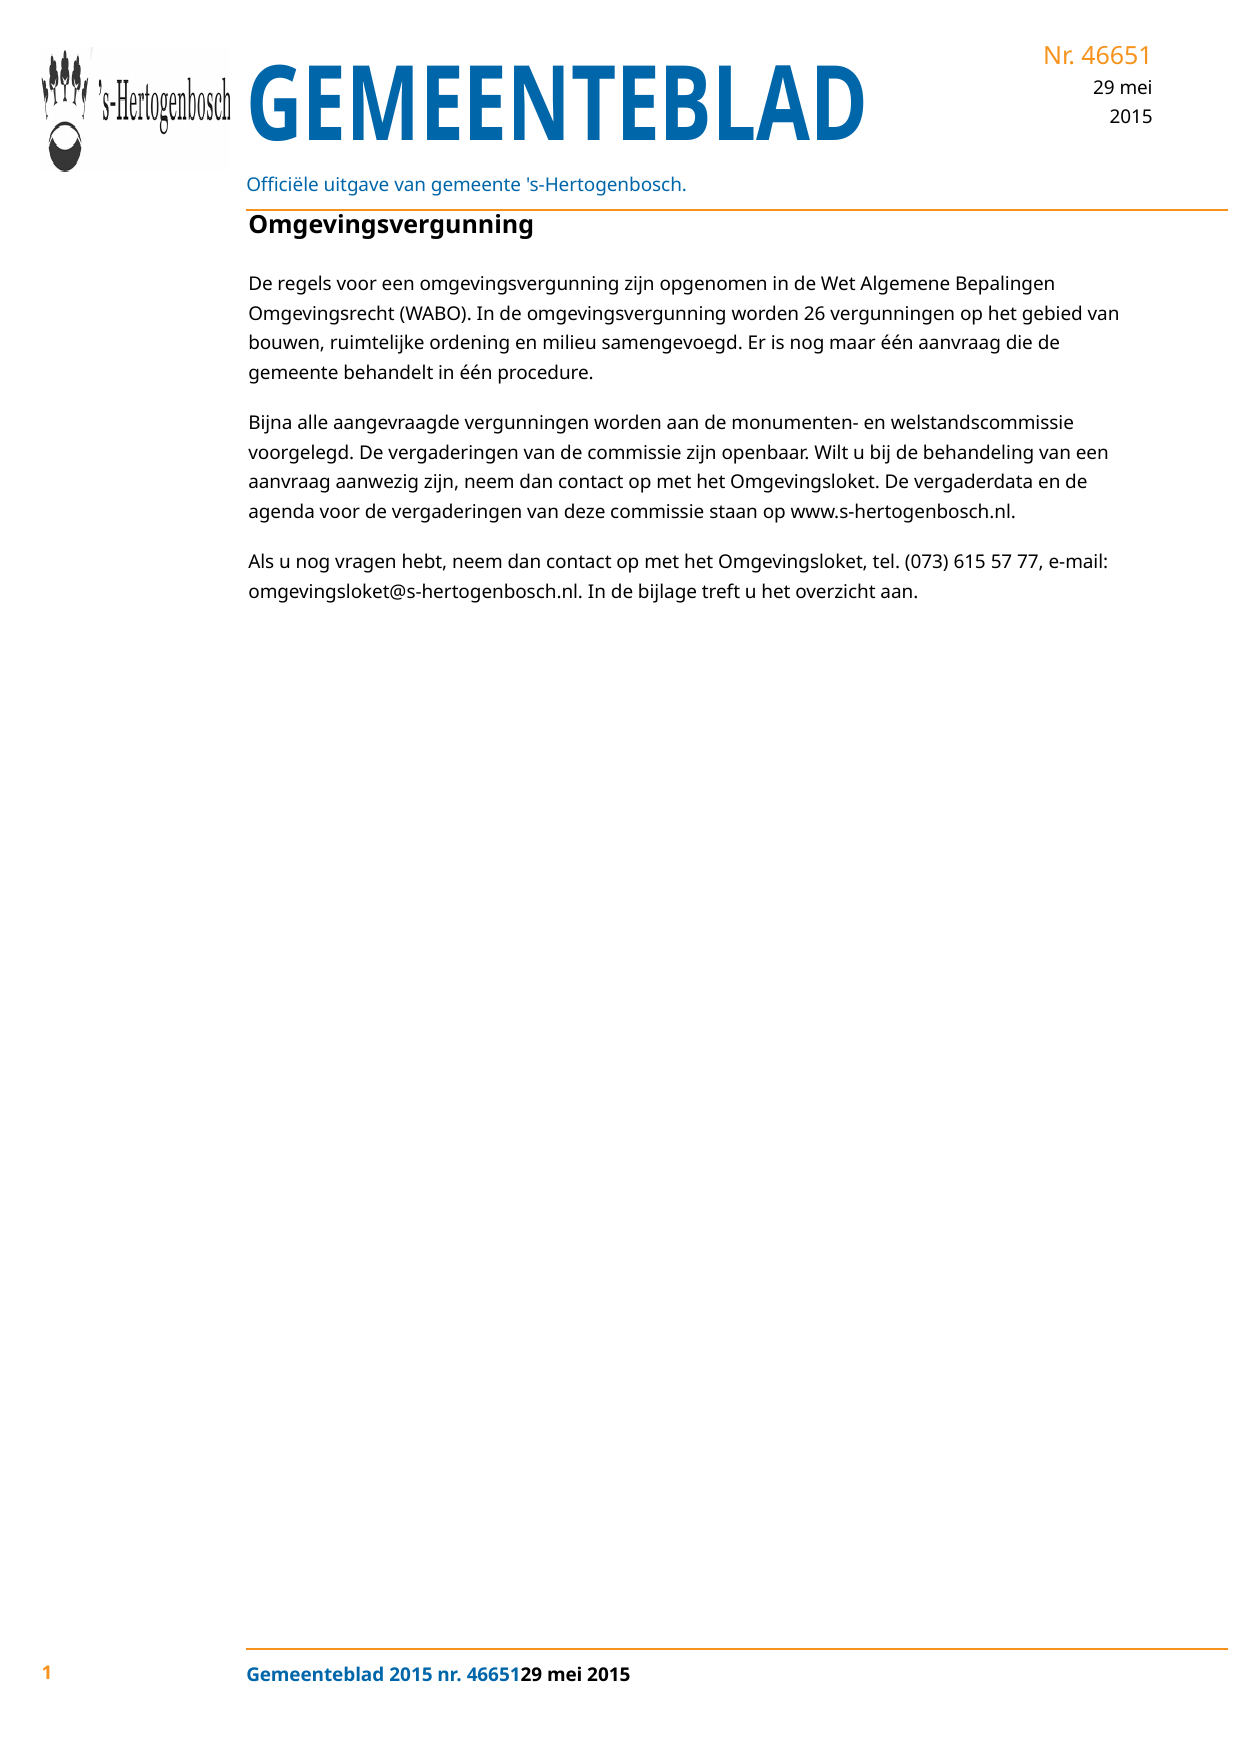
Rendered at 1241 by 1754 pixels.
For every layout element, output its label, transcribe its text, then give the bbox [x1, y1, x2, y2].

text De regels voor een omgevingsvergunning zijn opgenomen in de Wet Algemene Bepalingen Omgevingsrecht (WABO). In de omgevingsvergunning worden 26 vergunningen op het gebied van bouwen, ruimtelijke ordening en milieu samengevoegd. Er is nog maar één aanvraag die de gemeente behandelt in één procedure. [248, 270, 1152, 385]
text Omgevingsvergunning [248, 211, 1152, 241]
text Als u nog vragen hebt, neem dan contact op met het Omgevingsloket, tel. (073) 615 57 77, e-mail: omgevingsloket@s-hertogenbosch.nl. In de bijlage treft u het overzicht aan. [248, 549, 1152, 604]
picture [41, 47, 231, 172]
text Bijna alle aangevraagde vergunningen worden aan de monumenten- en welstandscommissie voorgelegd. De vergaderingen van de commissie zijn openbaar. Wilt u bij de behandeling van een aanvraag aanwezig zijn, neem dan contact op met het Omgevingsloket. De vergaderdata en de agenda voor de vergaderingen van deze commissie staan op www.s-hertogenbosch.nl. [248, 409, 1152, 524]
